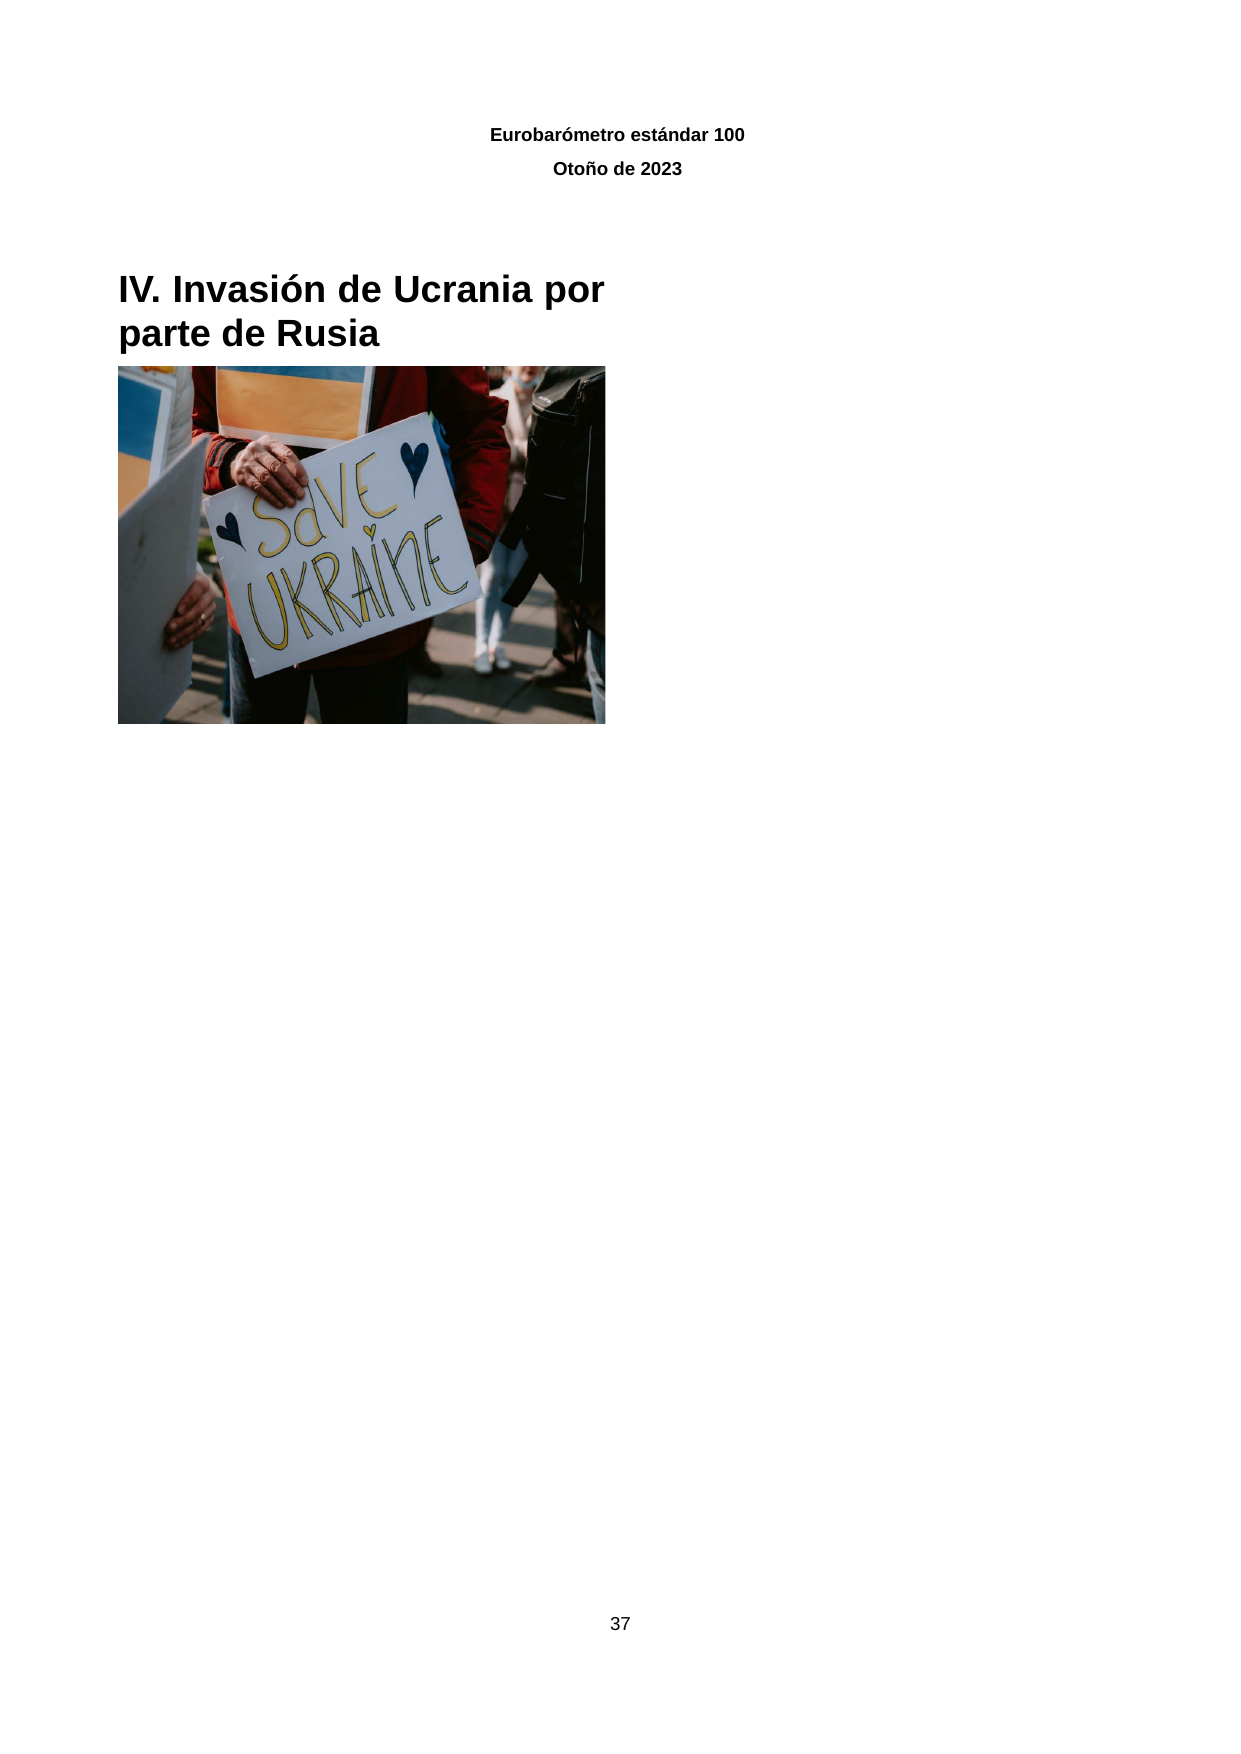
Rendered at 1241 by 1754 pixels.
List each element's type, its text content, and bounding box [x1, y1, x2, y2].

picture [118, 383, 122, 397]
picture [118, 366, 606, 724]
subtitle IV. Invasión de Ucrania por parte de Rusia [118, 267, 605, 354]
picture [126, 423, 131, 431]
